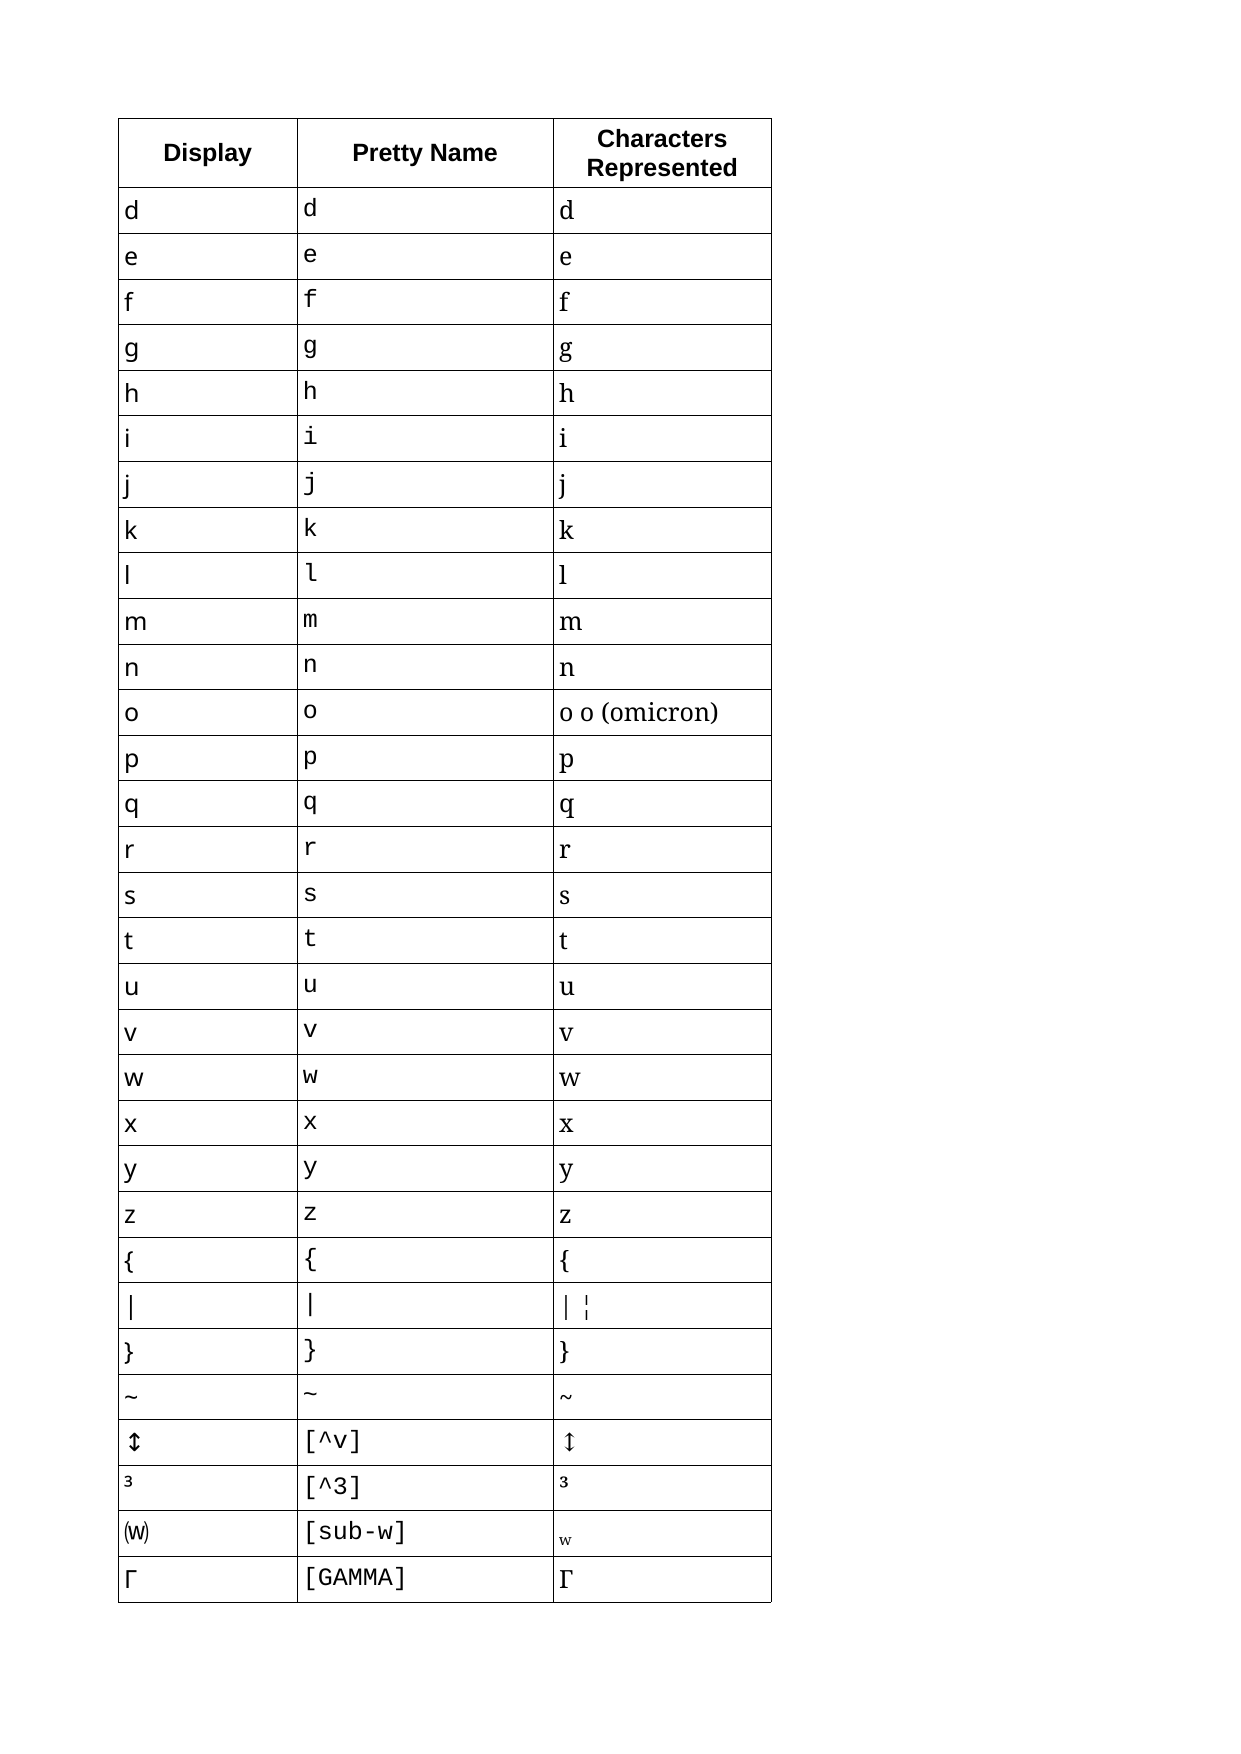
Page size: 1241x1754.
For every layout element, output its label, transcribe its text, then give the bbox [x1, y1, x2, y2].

table_cell p [554, 736, 771, 780]
table_cell r [298, 827, 553, 872]
table_cell [GAMMA] [298, 1557, 553, 1602]
table_cell o [119, 690, 297, 735]
table_cell x [298, 1101, 553, 1145]
table_cell l [554, 553, 771, 598]
table_cell u [119, 964, 297, 1008]
table_cell k [554, 508, 771, 552]
table_cell [^3] [298, 1466, 553, 1510]
table_cell g [554, 325, 771, 370]
table_cell | ¦ [554, 1283, 771, 1328]
table_cell t [119, 918, 297, 963]
table_cell f [119, 280, 297, 324]
table_cell s [554, 873, 771, 917]
table_cell f [298, 280, 553, 324]
table_cell y [119, 1146, 297, 1191]
table_cell } [298, 1329, 553, 1373]
table_cell e [554, 234, 771, 278]
table_cell h [554, 371, 771, 415]
table_cell n [298, 645, 553, 689]
table_cell w [298, 1055, 553, 1100]
table_cell e [119, 234, 297, 278]
table_cell r [554, 827, 771, 872]
table_cell | [119, 1283, 297, 1328]
table_cell o [298, 690, 553, 735]
table_cell i [119, 416, 297, 461]
table_cell [^v] [298, 1420, 553, 1465]
table_cell v [298, 1010, 553, 1054]
table_cell i [298, 416, 553, 461]
table_cell g [119, 325, 297, 370]
table_cell e [298, 234, 553, 278]
table_cell x [554, 1101, 771, 1145]
table_cell s [298, 873, 553, 917]
table_cell l [298, 553, 553, 598]
table_cell k [298, 508, 553, 552]
table_cell o ο (omicron) [554, 690, 771, 735]
table_cell p [119, 736, 297, 780]
table_cell s [119, 873, 297, 917]
table_cell f [554, 280, 771, 324]
table_cell ~ [554, 1375, 771, 1419]
table_cell j [554, 462, 771, 507]
table_cell g [298, 325, 553, 370]
table_cell t [554, 918, 771, 963]
table_cell { [554, 1238, 771, 1282]
table_cell ↕ [119, 1420, 297, 1465]
table_cell d [554, 188, 771, 233]
table_cell k [119, 508, 297, 552]
table_cell w [119, 1055, 297, 1100]
table_cell ~ [298, 1375, 553, 1419]
table_cell Γ [119, 1557, 297, 1602]
table_cell ³ [119, 1466, 297, 1510]
table_cell i [554, 416, 771, 461]
table_cell ⒲ [119, 1511, 297, 1556]
table_cell Γ [554, 1557, 771, 1602]
table_cell } [119, 1329, 297, 1373]
table_header Pretty Name [298, 119, 553, 187]
table_cell v [119, 1010, 297, 1054]
table_cell ³ [554, 1466, 771, 1510]
table_cell y [554, 1146, 771, 1191]
table_cell l [119, 553, 297, 598]
table_cell m [119, 599, 297, 643]
table_cell r [119, 827, 297, 872]
table_cell } [554, 1329, 771, 1373]
table_cell h [298, 371, 553, 415]
table_cell d [119, 188, 297, 233]
table_cell u [554, 964, 771, 1008]
table_header Characters Represented [554, 119, 771, 187]
table_cell { [119, 1238, 297, 1282]
table_cell m [554, 599, 771, 643]
table_cell z [554, 1192, 771, 1237]
table_cell | [298, 1283, 553, 1328]
table_cell j [119, 462, 297, 507]
table_cell q [119, 781, 297, 826]
table_cell m [298, 599, 553, 643]
table_cell z [119, 1192, 297, 1237]
table_cell y [298, 1146, 553, 1191]
table_cell ~ [119, 1375, 297, 1419]
table_cell w [554, 1055, 771, 1100]
table_cell t [298, 918, 553, 963]
table_cell n [554, 645, 771, 689]
table_cell u [298, 964, 553, 1008]
table_cell ↕ [554, 1420, 771, 1465]
table_cell v [554, 1010, 771, 1054]
table_cell p [298, 736, 553, 780]
table_cell w [554, 1511, 771, 1556]
table_cell j [298, 462, 553, 507]
table_header Display [119, 119, 297, 187]
table_cell n [119, 645, 297, 689]
table_cell x [119, 1101, 297, 1145]
table_cell q [298, 781, 553, 826]
table_cell [sub-w] [298, 1511, 553, 1556]
table_cell { [298, 1238, 553, 1282]
table_cell h [119, 371, 297, 415]
table_cell z [298, 1192, 553, 1237]
table_cell d [298, 188, 553, 233]
table_cell q [554, 781, 771, 826]
